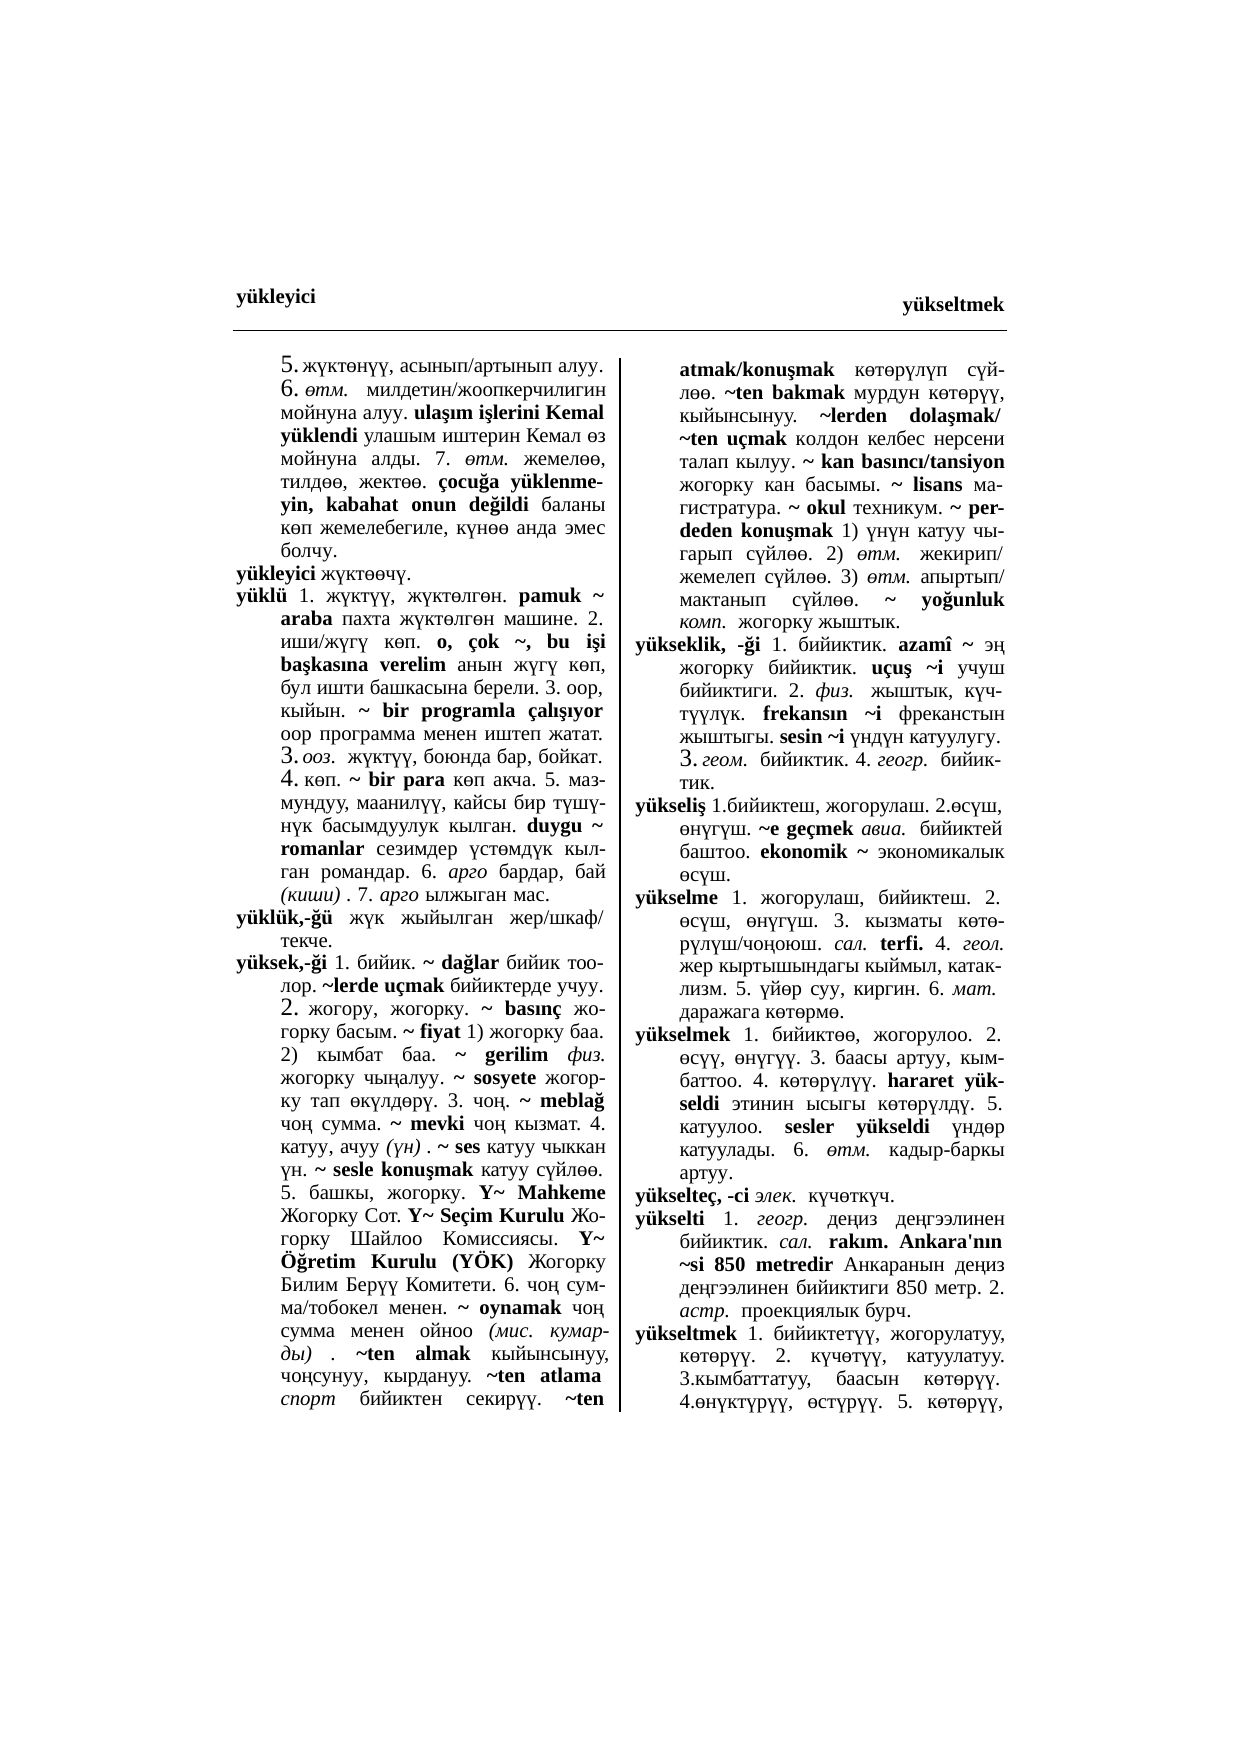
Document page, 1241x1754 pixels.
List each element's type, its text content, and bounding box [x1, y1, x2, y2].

text 2) кымбат баа. ~ gerilim физ. жогорку чыңалуу. ~ sosyete жогор- ку тап өкүлдөрү. 3. чоң. ~ meblağ [280, 1043, 606, 1112]
text yükselteç, -ci элек. күчөткүч. [635, 1184, 1065, 1207]
text Öğretim Kurulu (YÖK) Жогорку Билим Берүү Комитети. 6. чоң сум- ма/тобокел менен. ~ oynamak чоң [280, 1250, 606, 1319]
list өтм. милдетин/жоопкерчилигин мойнуна алуу. ulaşım işlerini Kemal [280, 378, 606, 424]
text romanlar сезимдер үстөмдүк кыл- ган романдар. 6. арго бардар, бай (киши) . 7. арго ылжыган мас. [280, 837, 606, 906]
list көп. ~ bir para көп акча. 5. маз- мундуу, маанилүү, кайсы бир түшү- нүк басымдуулук кылган. duygu ~ [280, 768, 606, 837]
text кыйын. ~ bir programla çalışıyor [280, 699, 606, 722]
text лор. ~lerde uçmak бийиктерде учуу. [280, 974, 606, 997]
text yükselti 1. геогр. деңиз деңгээлинен бийиктик. сал. rakım. Ankara'nın [635, 1207, 1005, 1253]
text түүлүк. frekansın ~i фреканстын жыштыгы. sesin ~i үндүн катуулугу. [679, 702, 1004, 748]
text чоң сумма. ~ mevki чоң кызмат. 4. катуу, ачуу (үн) . ~ ses катуу чыккан үн. ~ sesle konuşmak катуу сүйлөө. [280, 1112, 606, 1181]
text иши/жүгү көп. o, çok ~, bu işi başkasına verelim анын жүгү көп, бул ишти башкасына берели. 3. оор, [280, 630, 606, 699]
text atmak/konuşmak көтөрүлүп сүй- лөө. ~ten bakmak мурдун көтөрүү, кыйынсынуу. ~lerden dolaşmak/ [679, 358, 1005, 427]
text оор программа менен иштеп жатат. [280, 722, 606, 745]
text даражага көтөрмө. [679, 1000, 845, 1023]
text yükleyici [236, 284, 317, 308]
text yükseklik, -ği 1. бийиктик. azamî ~ эң жогорку бийиктик. uçuş ~i учуш бийиктиги. 2. физ. жыштык, күч- [635, 633, 1005, 702]
text катуулоо. sesler yükseldi үндөр катуулады. 6. өтм. кадыр-баркы артуу. [679, 1115, 1005, 1184]
text өнүгүш. ~e geçmek авиа. бийиктей [679, 817, 1004, 840]
text тик. [679, 771, 715, 794]
text yükseltmek [902, 292, 1065, 316]
text 5. башкы, жогорку. Y~ Mahkeme Жогорку Сот. Y~ Seçim Kurulu Жо- горку Шайлоо Комиссиясы. Y~ [280, 1181, 606, 1250]
text yin, kabahat onun değildi баланы көп жемелебегиле, күнөө анда эмес болчу. [280, 493, 606, 562]
text баштоо. ekonomik ~ экономикалык өсүш. [679, 840, 1004, 886]
text гистратура. ~ okul техникум. ~ per- deden konuşmak 1) үнүн катуу чы- гарып сүйлөө. 2) өтм. жекирип/ [679, 496, 1004, 564]
text жемелеп сүйлөө. 3) өтм. апыртып/ мактанып сүйлөө. ~ yoğunluk комп. жогорку жыштык. [679, 565, 1005, 633]
text спорт бийиктен секирүү. ~ten [280, 1387, 606, 1410]
text yüklendi улашым иштерин Кемал өз мойнуна алды. 7. өтм. жемелөө, тилдөө, жектөө. çocuğa yüklenme- [280, 424, 606, 493]
list ооз. жүктүү, боюнда бар, бойкат. [280, 745, 606, 768]
text yükselmek 1. бийиктөө, жогорулоо. 2. [635, 1023, 1065, 1046]
text yükseltmek 1. бийиктетүү, жогорулатуу, көтөрүү. 2. күчөтүү, катуулатуу. 3.кымбаттатуу, баасын көтөрүү. [635, 1322, 1005, 1390]
text сумма менен ойноо (мис. кумар- ды) . ~ten almak кыйынсынуу, чоңсунуу, кырдануу. ~ten atlama [280, 1319, 609, 1387]
text ~ten uçmak колдон келбес нерсени талап кылуу. ~ kan basıncı/tansiyon жогорку кан басымы. ~ lisans ма- [679, 427, 1005, 496]
text yükleyici жүктөөчү. [236, 562, 609, 584]
text yüklü 1. жүктүү, жүктөлгөн. pamuk ~ araba пахта жүктөлгөн машине. 2. [236, 584, 606, 630]
list жогору, жогорку. ~ basınç жо- горку басым. ~ fiyat 1) жогорку баа. [280, 997, 606, 1043]
text ~si 850 metredir Анкаранын деңиз деңгээлинен бийиктиги 850 метр. 2. астр. проекциялык бурч. [679, 1253, 1005, 1322]
text yüklük,-ğü жүк жыйылган жер/шкаф/ текче. [236, 906, 606, 952]
text yükseliş 1.бийиктеш, жогорулаш. 2.өсүш, [635, 794, 1065, 817]
text yüksek,-ği 1. бийик. ~ dağlar бийик тоо- [236, 952, 609, 974]
list жүктөнүү, асынып/артынып алуу. [280, 349, 606, 378]
list геом. бийиктик. 4. геогр. бийик- [679, 748, 1004, 771]
text өсүү, өнүгүү. 3. баасы артуу, кым- баттоо. 4. көтөрүлүү. hararet yük- seldi этинин ысыгы көтөрүлдү. 5. [679, 1046, 1005, 1115]
text yükselme 1. жогорулаш, бийиктеш. 2. [635, 886, 1065, 909]
text 4.өнүктүрүү, өстүрүү. 5. көтөрүү, [679, 1390, 1005, 1413]
text өсүш, өнүгүш. 3. кызматы көтө- рүлүш/чоңоюш. сал. terfi. 4. геол. жер кыртышындагы кыймыл, катак- [679, 909, 1004, 977]
text лизм. 5. үйөр суу, киргин. 6. мат. [679, 977, 999, 1000]
